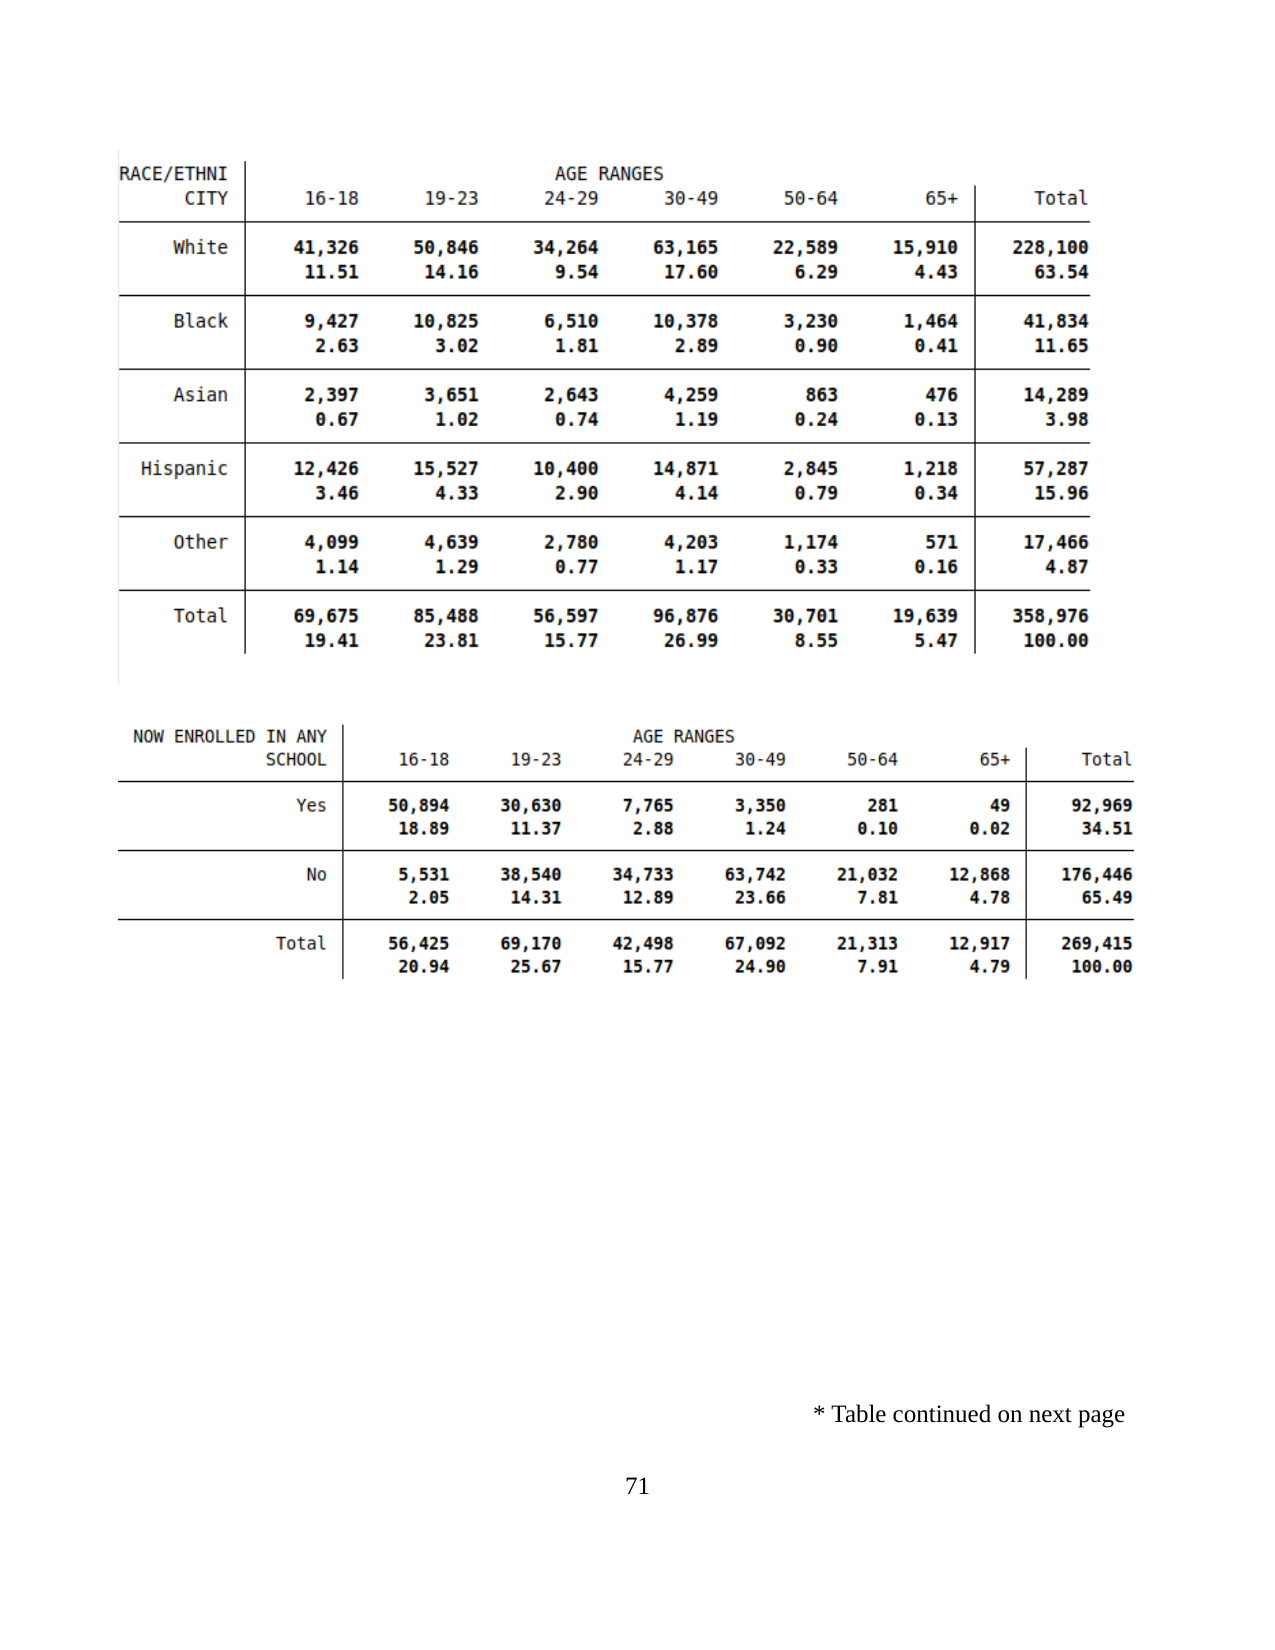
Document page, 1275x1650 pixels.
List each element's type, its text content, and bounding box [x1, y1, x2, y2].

text * Table continued on next page [150, 1399, 1125, 1428]
picture [118, 712, 1157, 997]
picture [118, 150, 1157, 684]
